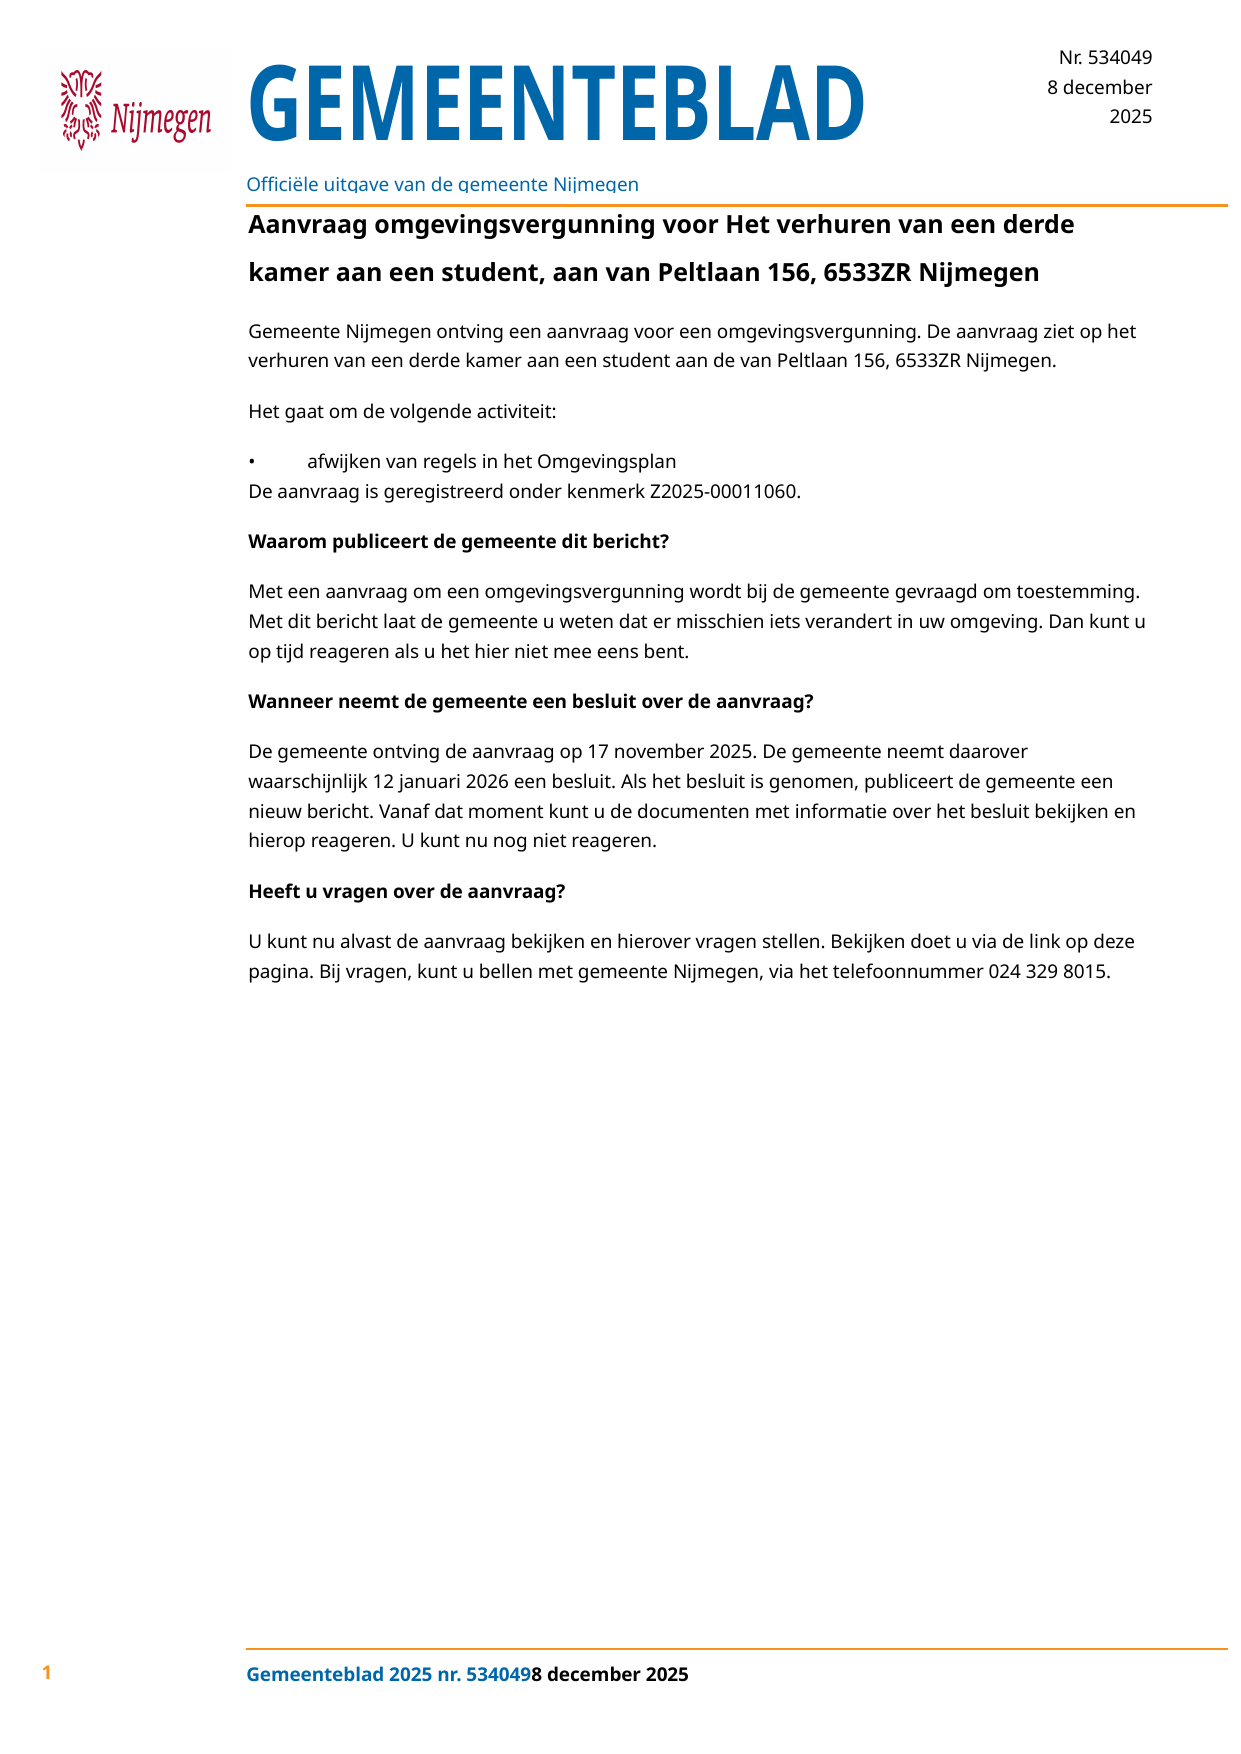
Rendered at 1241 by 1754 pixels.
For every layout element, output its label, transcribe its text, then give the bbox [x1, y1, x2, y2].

text Met een aanvraag om een omgevingsvergunning wordt bij de gemeente gevraagd om toestemming. Met dit bericht laat de gemeente u weten dat er misschien iets verandert in uw omgeving. Dan kunt u op tijd reageren als u het hier niet mee eens bent. [248, 579, 1152, 664]
text Het gaat om de volgende activiteit: [248, 398, 1152, 424]
text Waarom publiceert de gemeente dit bericht? [248, 528, 1152, 554]
text Aanvraag omgevingsvergunning voor Het verhuren van een derde kamer aan een student, aan van Peltlaan 156, 6533ZR Nijmegen [248, 207, 1152, 288]
text Heeft u vragen over de aanvraag? [248, 878, 1152, 904]
text De aanvraag is geregistreerd onder kenmerk Z2025-00011060. [248, 478, 1152, 504]
picture [41, 47, 231, 172]
text Gemeente Nijmegen ontving een aanvraag voor een omgevingsvergunning. De aanvraag ziet op het verhuren van een derde kamer aan een student aan de van Peltlaan 156, 6533ZR Nijmegen. [248, 318, 1152, 373]
list afwijken van regels in het Omgevingsplan [248, 448, 1152, 474]
text Wanneer neemt de gemeente een besluit over de aanvraag? [248, 688, 1152, 714]
text U kunt nu alvast de aanvraag bekijken en hierover vragen stellen. Bekijken doet u via de link op deze pagina. Bij vragen, kunt u bellen met gemeente Nijmegen, via het telefoonnummer 024 329 8015. [248, 928, 1152, 984]
text De gemeente ontving de aanvraag op 17 november 2025. De gemeente neemt daarover waarschijnlijk 12 januari 2026 een besluit. Als het besluit is genomen, publiceert de gemeente een nieuw bericht. Vanaf dat moment kunt u de documenten met informatie over het besluit bekijken en hierop reageren. U kunt nu nog niet reageren. [248, 739, 1152, 853]
